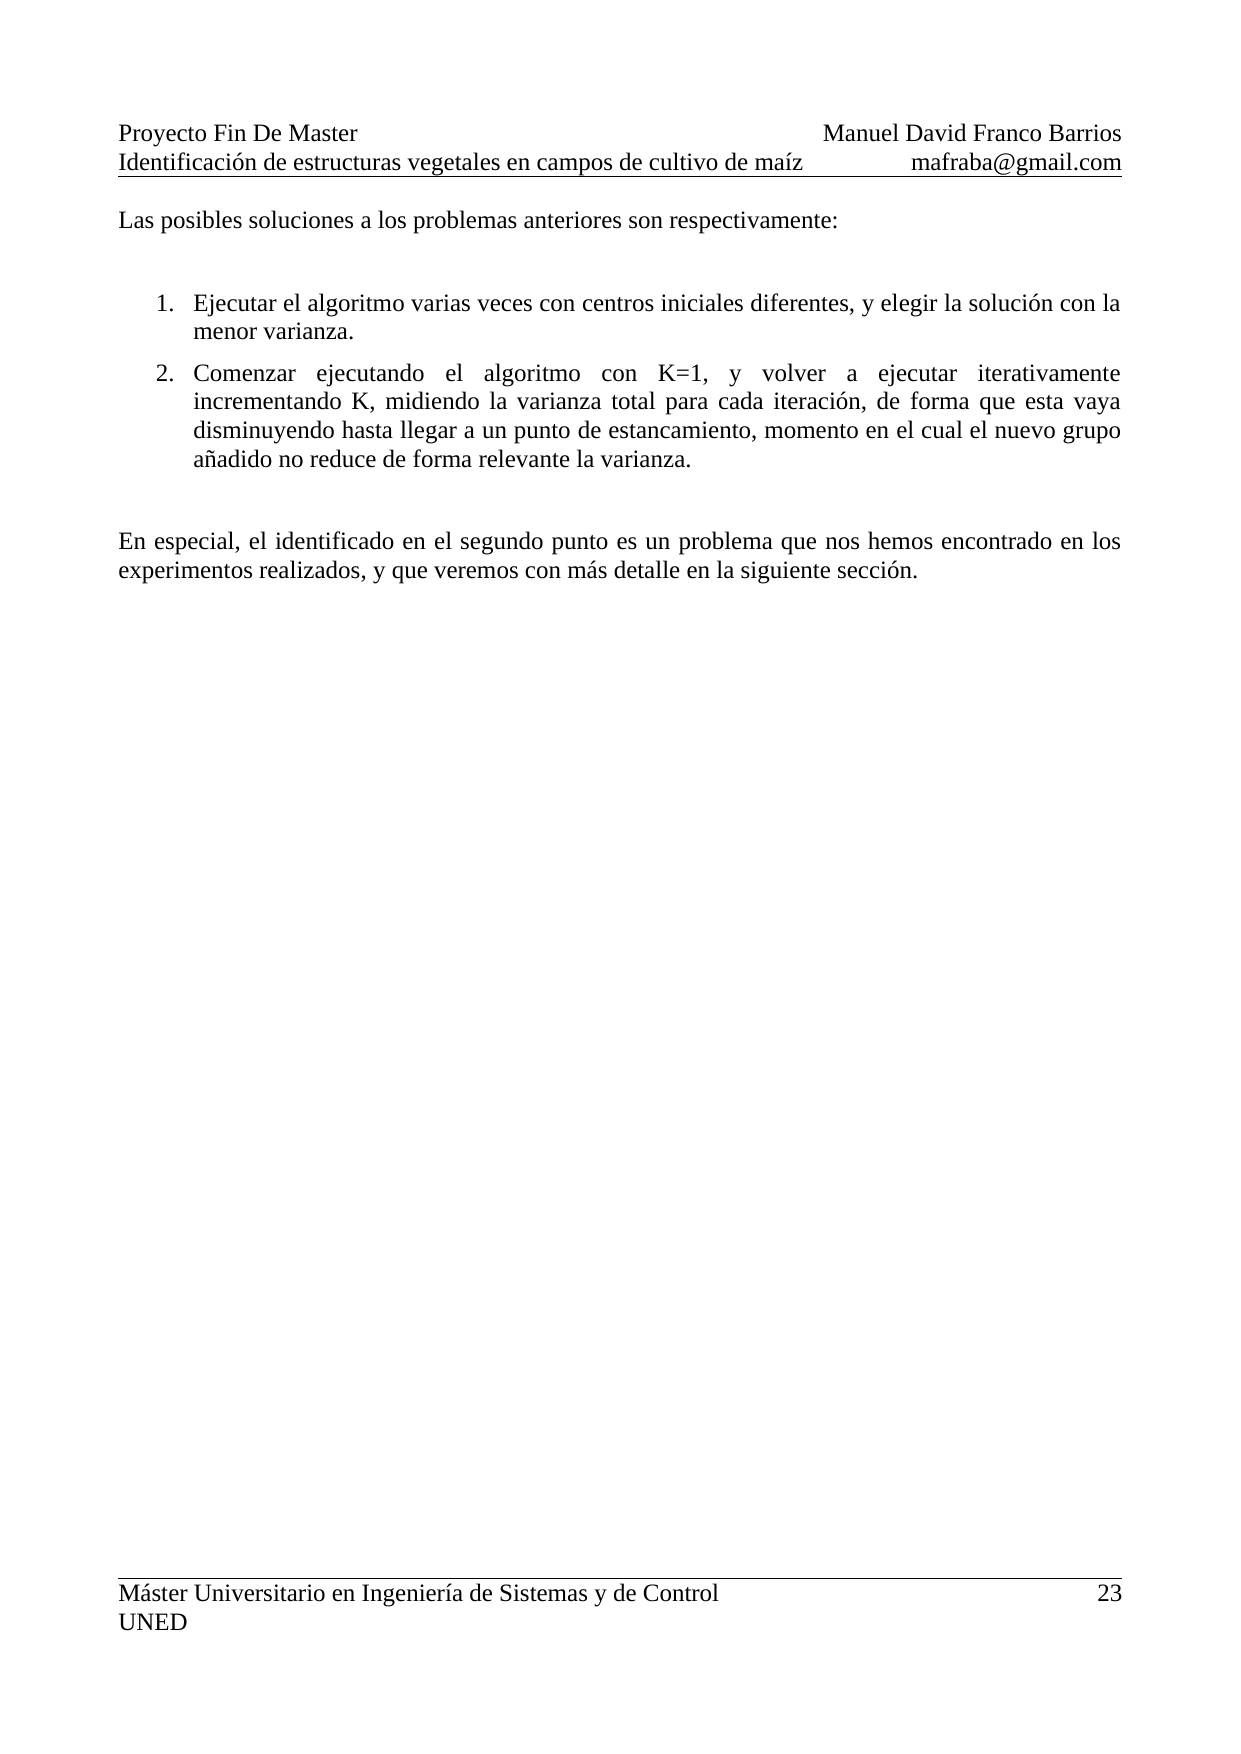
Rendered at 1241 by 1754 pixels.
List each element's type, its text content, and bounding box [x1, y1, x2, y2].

list Comenzar ejecutando el algoritmo con K=1, y volver a ejecutar iterativamente incrementando K, midiendo la varianza total para cada iteración, de forma que esta vaya disminuyendo hasta llegar a un punto de estancamiento, momento en el cual el nuevo grupo añadido no reduce de forma relevante la varianza. [156, 358, 1122, 473]
text Las posibles soluciones a los problemas anteriores son respectivamente: [118, 205, 1122, 234]
list Ejecutar el algoritmo varias veces con centros iniciales diferentes, y elegir la solución con la menor varianza. [156, 288, 1122, 345]
text En especial, el identificado en el segundo punto es un problema que nos hemos encontrado en los experimentos realizados, y que veremos con más detalle en la siguiente sección. [118, 526, 1122, 584]
